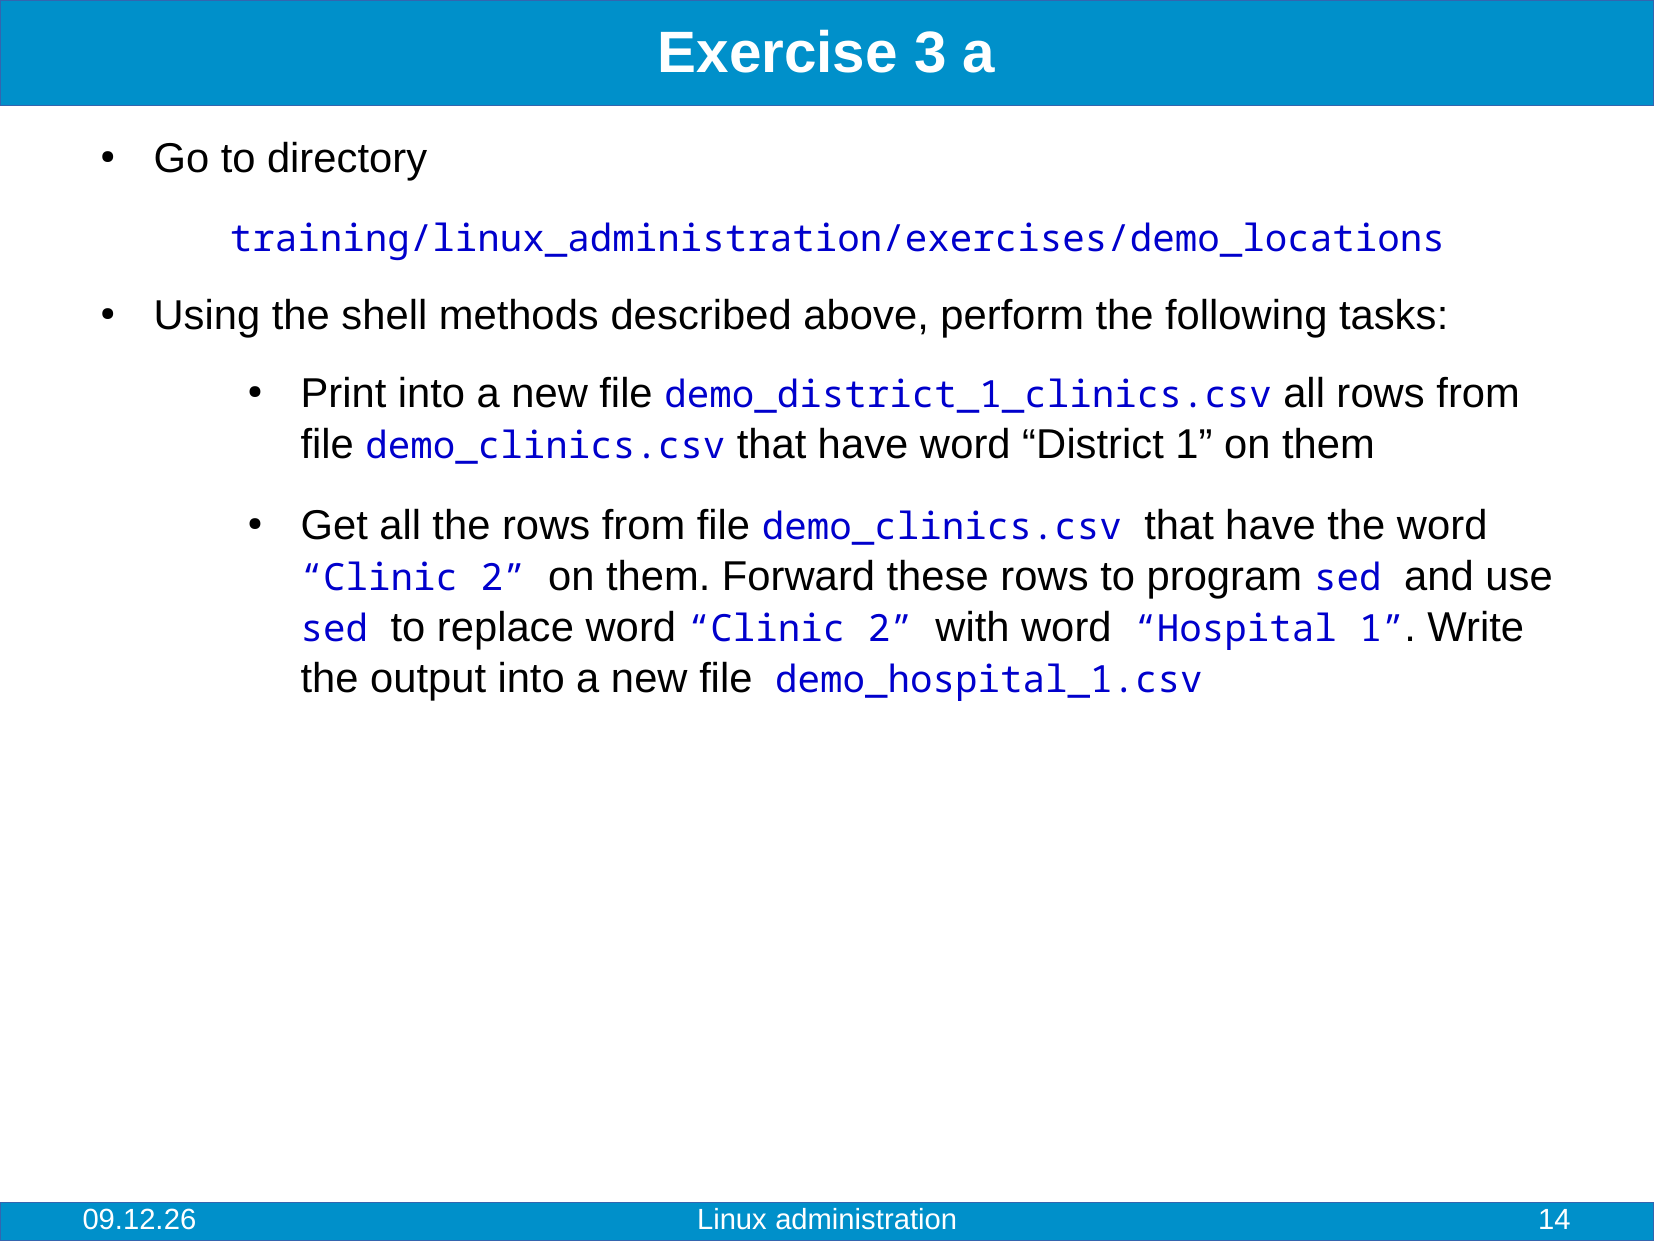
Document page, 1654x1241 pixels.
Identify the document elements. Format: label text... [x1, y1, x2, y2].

title Exercise 3 a [0, 0, 1654, 106]
list Go to directory training/linux_administration/exercises/demo_locations Using the shell methods described above, perform the following tasks: Print into a new file demo_district_1_clinics.csv all rows from file demo_clinics.csv that have word “District 1” on them Get all the rows from file demo_clinics.csv that have the word “Clinic 2” on them. Forward these rows to program sed and use sed to replace word “Clinic 2” with word “Hospital 1”. Write the output into a new file demo_hospital_1.csv [82, 135, 1571, 855]
